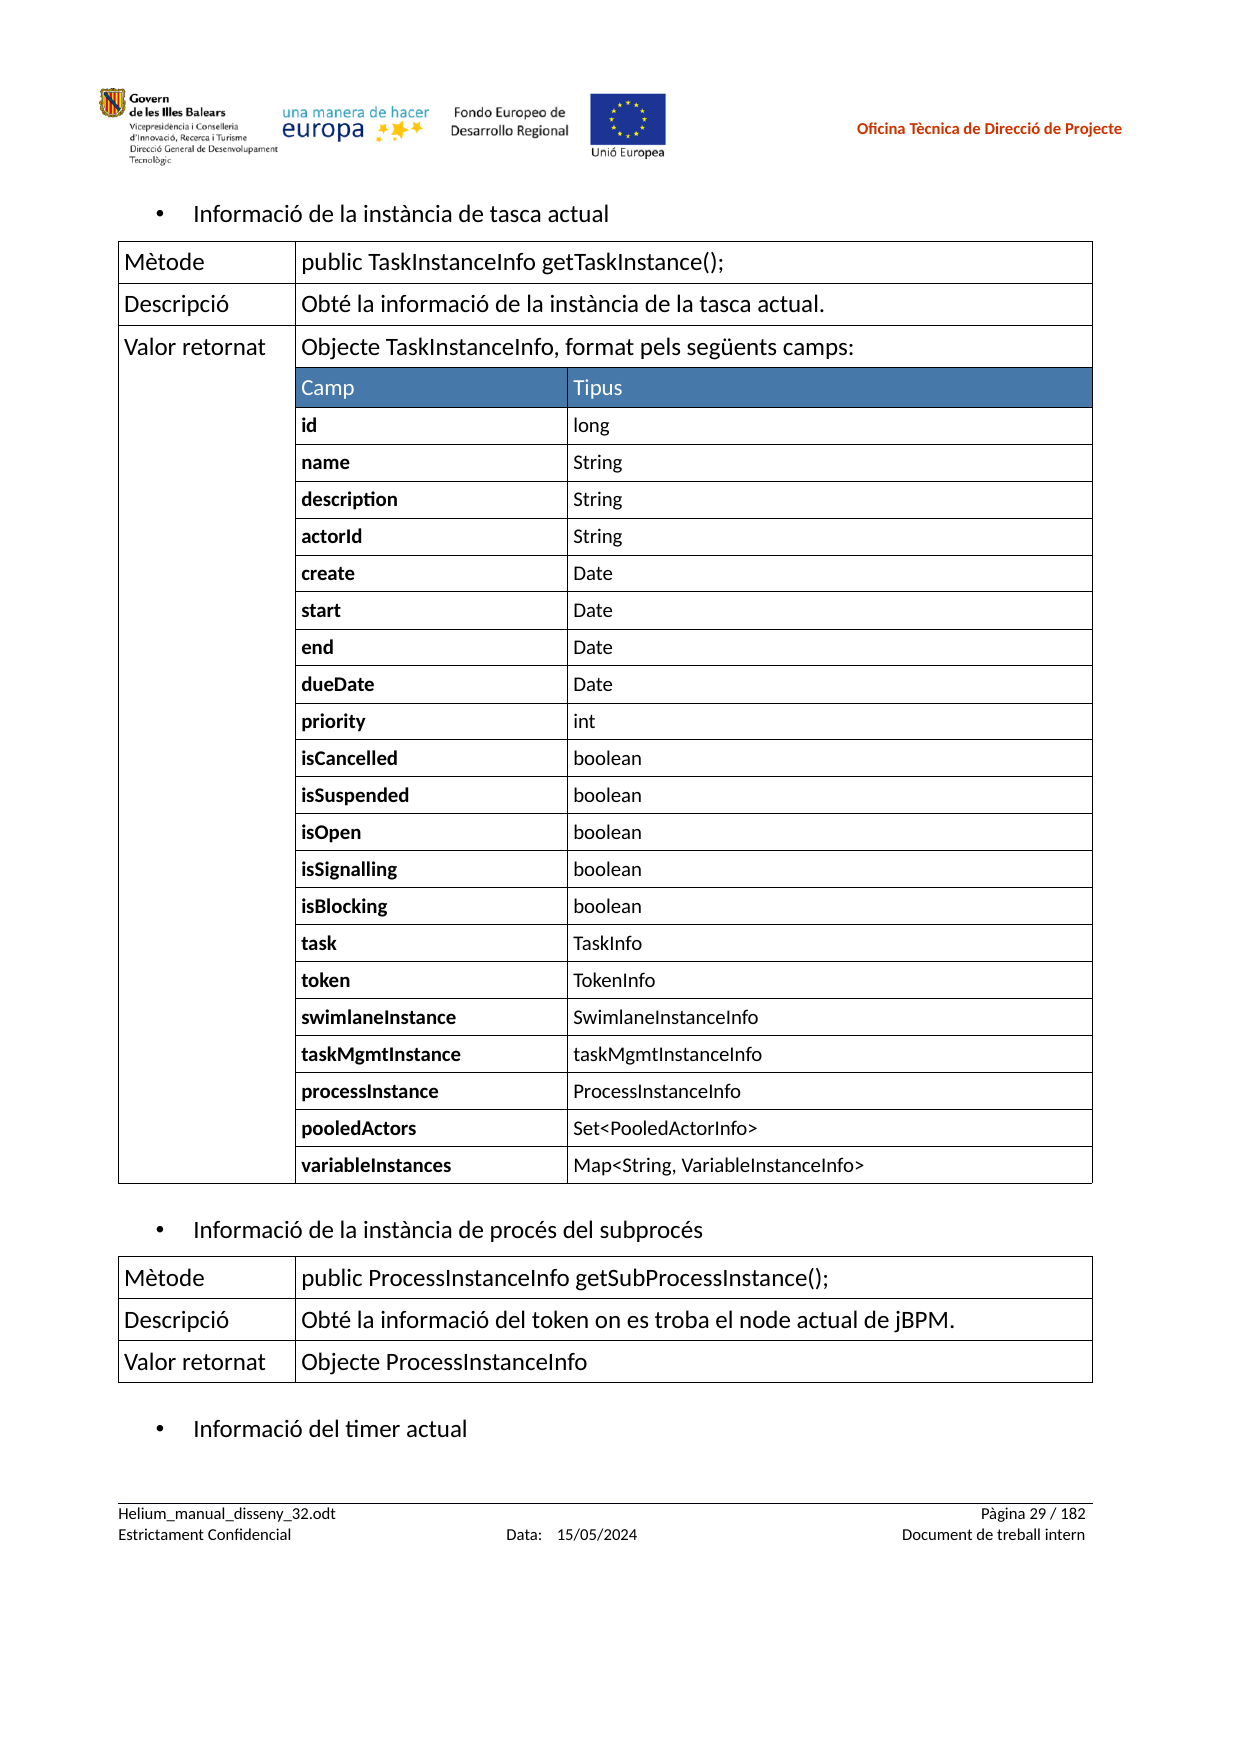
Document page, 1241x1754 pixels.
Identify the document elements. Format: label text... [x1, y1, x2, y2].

table_header Mètode [119, 242, 295, 283]
table_cell Camp [296, 368, 567, 407]
table_cell String [568, 482, 1092, 517]
list Informació del timer actual [156, 1413, 1122, 1443]
table_cell Descripció [119, 284, 295, 325]
table_cell dueDate [296, 666, 567, 702]
table_cell Tipus [568, 368, 1092, 407]
table_cell TokenInfo [568, 962, 1092, 998]
table_cell Objecte TaskInstanceInfo, format pels següents camps: [296, 326, 1092, 367]
table_cell Objecte ProcessInstanceInfo [296, 1341, 1092, 1382]
list Informació de la instància de procés del subprocés [156, 1214, 1122, 1244]
table_cell Descripció [119, 1299, 295, 1340]
table_cell boolean [568, 740, 1092, 776]
table_cell swimlaneInstance [296, 999, 567, 1035]
table_cell Valor retornat [119, 1341, 295, 1382]
table_cell Date [568, 666, 1092, 702]
table_cell boolean [568, 888, 1092, 924]
table_cell long [568, 408, 1092, 443]
table_header public TaskInstanceInfo getTaskInstance(); [296, 242, 1092, 283]
table_cell actorId [296, 519, 567, 554]
table_cell end [296, 630, 567, 665]
table_cell task [296, 925, 567, 961]
table_cell int [568, 704, 1092, 739]
table_cell name [296, 445, 567, 481]
table_cell isBlocking [296, 888, 567, 924]
table_cell Date [568, 556, 1092, 591]
table_cell isSuspended [296, 777, 567, 813]
table_header public ProcessInstanceInfo getSubProcessInstance(); [296, 1257, 1092, 1298]
table_cell Valor retornat [119, 326, 295, 1183]
table_cell boolean [568, 777, 1092, 813]
table_cell taskMgmtInstance [296, 1036, 567, 1072]
table_cell description [296, 482, 567, 517]
picture [99, 87, 668, 166]
table_cell pooledActors [296, 1110, 567, 1146]
table_cell isSignalling [296, 851, 567, 887]
table_cell ProcessInstanceInfo [568, 1073, 1092, 1109]
table_cell boolean [568, 851, 1092, 887]
table_cell Obté la informació de la instància de la tasca actual. [296, 284, 1092, 325]
table_cell Date [568, 630, 1092, 665]
table_cell SwimlaneInstanceInfo [568, 999, 1092, 1035]
table_cell boolean [568, 814, 1092, 850]
table_cell isOpen [296, 814, 567, 850]
table_cell Date [568, 592, 1092, 628]
table_cell String [568, 445, 1092, 481]
table_cell priority [296, 704, 567, 739]
table_cell processInstance [296, 1073, 567, 1109]
table_cell taskMgmtInstanceInfo [568, 1036, 1092, 1072]
table_cell create [296, 556, 567, 591]
table_cell id [296, 408, 567, 443]
table_cell start [296, 592, 567, 628]
table_cell token [296, 962, 567, 998]
table_cell Map<String, VariableInstanceInfo> [568, 1147, 1092, 1183]
table_cell variableInstances [296, 1147, 567, 1183]
table_cell Obté la informació del token on es troba el node actual de jBPM. [296, 1299, 1092, 1340]
list Informació de la instància de tasca actual [156, 198, 1122, 229]
table_cell TaskInfo [568, 925, 1092, 961]
table_cell String [568, 519, 1092, 554]
table_cell isCancelled [296, 740, 567, 776]
table_cell Set<PooledActorInfo> [568, 1110, 1092, 1146]
table_header Mètode [119, 1257, 295, 1298]
